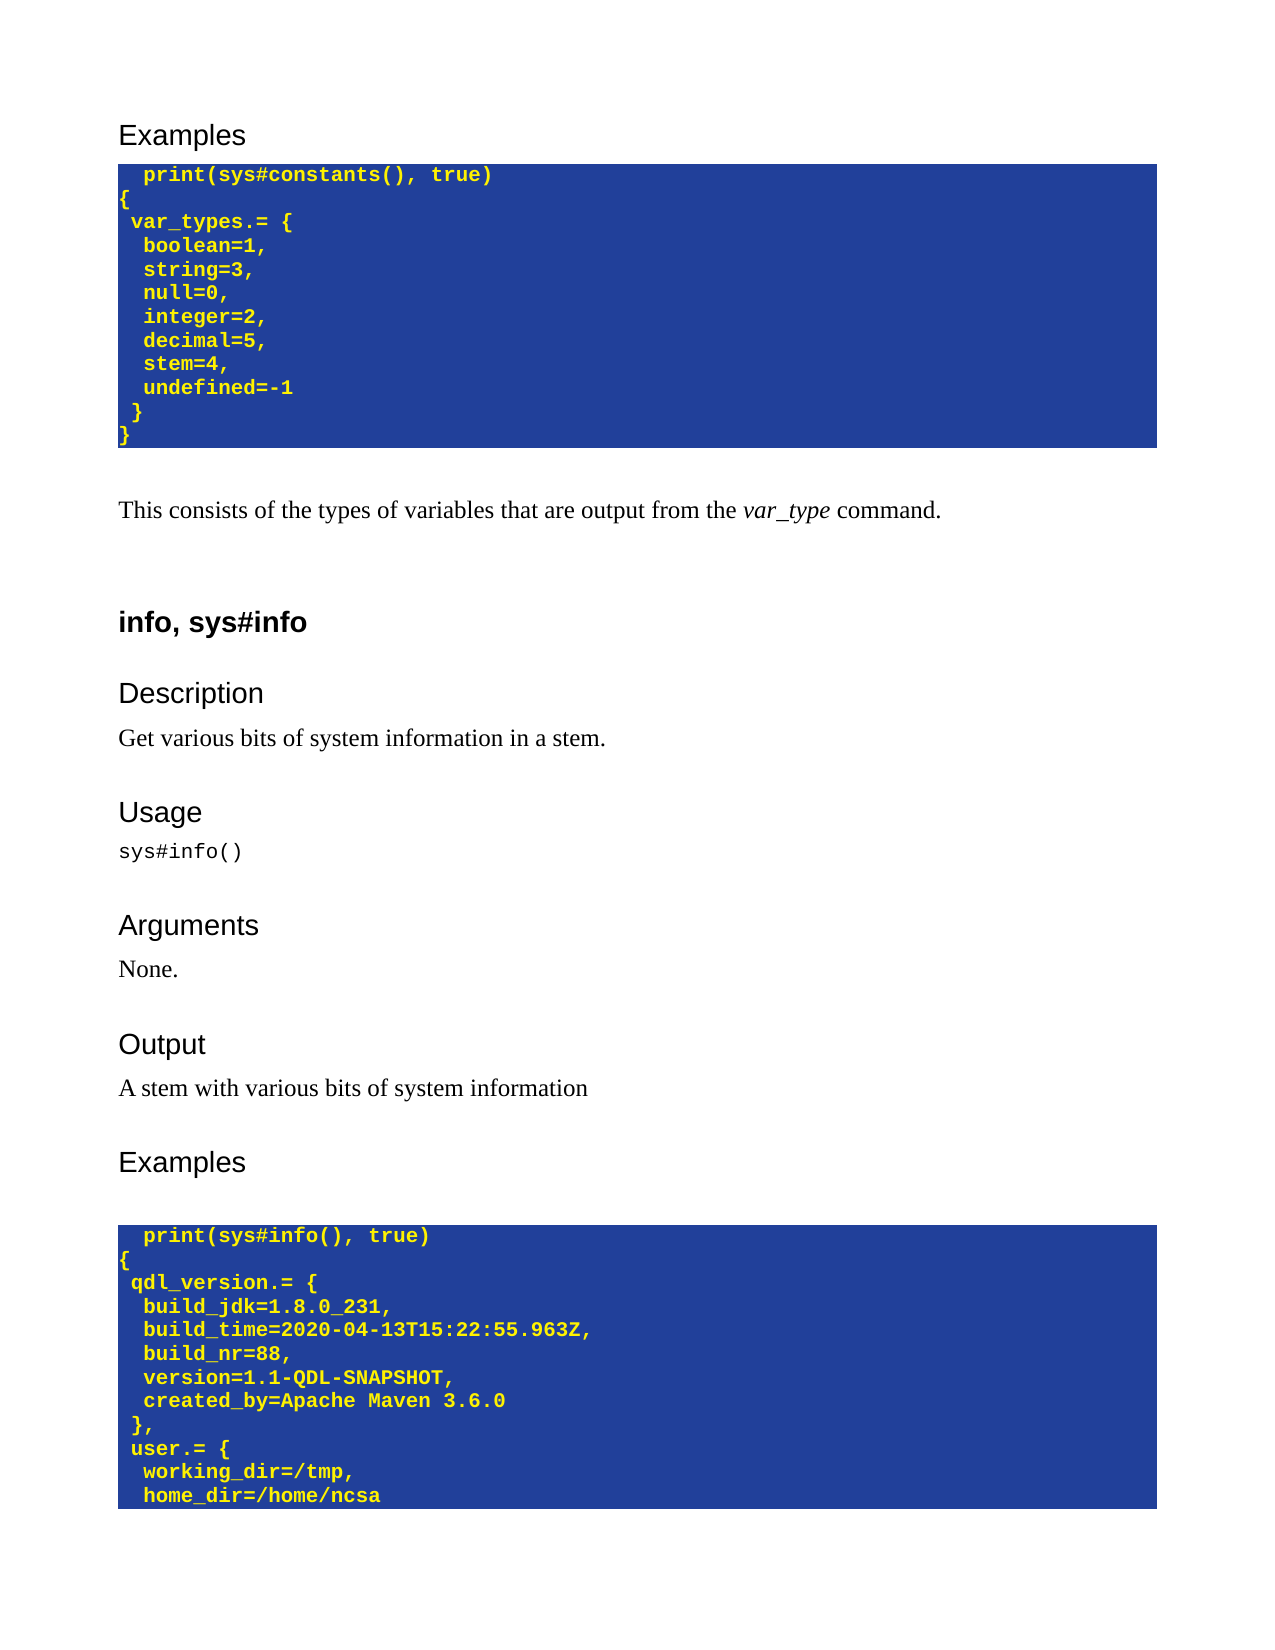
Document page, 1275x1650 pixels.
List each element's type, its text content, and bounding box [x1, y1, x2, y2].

text print(sys#info(), true) [118, 1225, 1157, 1248]
text null=0, [118, 282, 1157, 306]
text { [118, 188, 1157, 211]
text build_jdk=1.8.0_231, [118, 1296, 1157, 1319]
text { [118, 1248, 1157, 1272]
text undefined=-1 [118, 377, 1157, 401]
text qdl_version.= { [118, 1272, 1157, 1296]
text } [118, 401, 1157, 424]
text Get various bits of system information in a stem. [118, 723, 1157, 751]
text var_types.= { [118, 211, 1157, 235]
text stem=4, [118, 353, 1157, 377]
text None. [118, 954, 1157, 983]
text user.= { [118, 1438, 1157, 1461]
text home_dir=/home/ncsa [118, 1485, 1157, 1509]
text This consists of the types of variables that are output from the var_type command. [118, 496, 1157, 524]
subtitle Arguments [118, 908, 1157, 942]
subtitle info, sys#info [118, 605, 1157, 639]
text integer=2, [118, 306, 1157, 330]
subtitle Examples [118, 1145, 1157, 1212]
text build_nr=88, [118, 1343, 1157, 1367]
text }, [118, 1414, 1157, 1438]
subtitle Examples [118, 118, 1157, 152]
text } [118, 424, 1157, 448]
subtitle Description [118, 677, 1157, 710]
text print(sys#constants(), true) [118, 164, 1157, 188]
text created_by=Apache Maven 3.6.0 [118, 1390, 1157, 1414]
text sys#info() [118, 841, 1157, 865]
text decimal=5, [118, 330, 1157, 353]
text boolean=1, [118, 235, 1157, 259]
subtitle Usage [118, 795, 1157, 829]
subtitle Output [118, 1027, 1157, 1060]
text string=3, [118, 259, 1157, 282]
text version=1.1-QDL-SNAPSHOT, [118, 1367, 1157, 1390]
text A stem with various bits of system information [118, 1073, 1157, 1101]
text build_time=2020-04-13T15:22:55.963Z, [118, 1319, 1157, 1343]
text working_dir=/tmp, [118, 1461, 1157, 1485]
